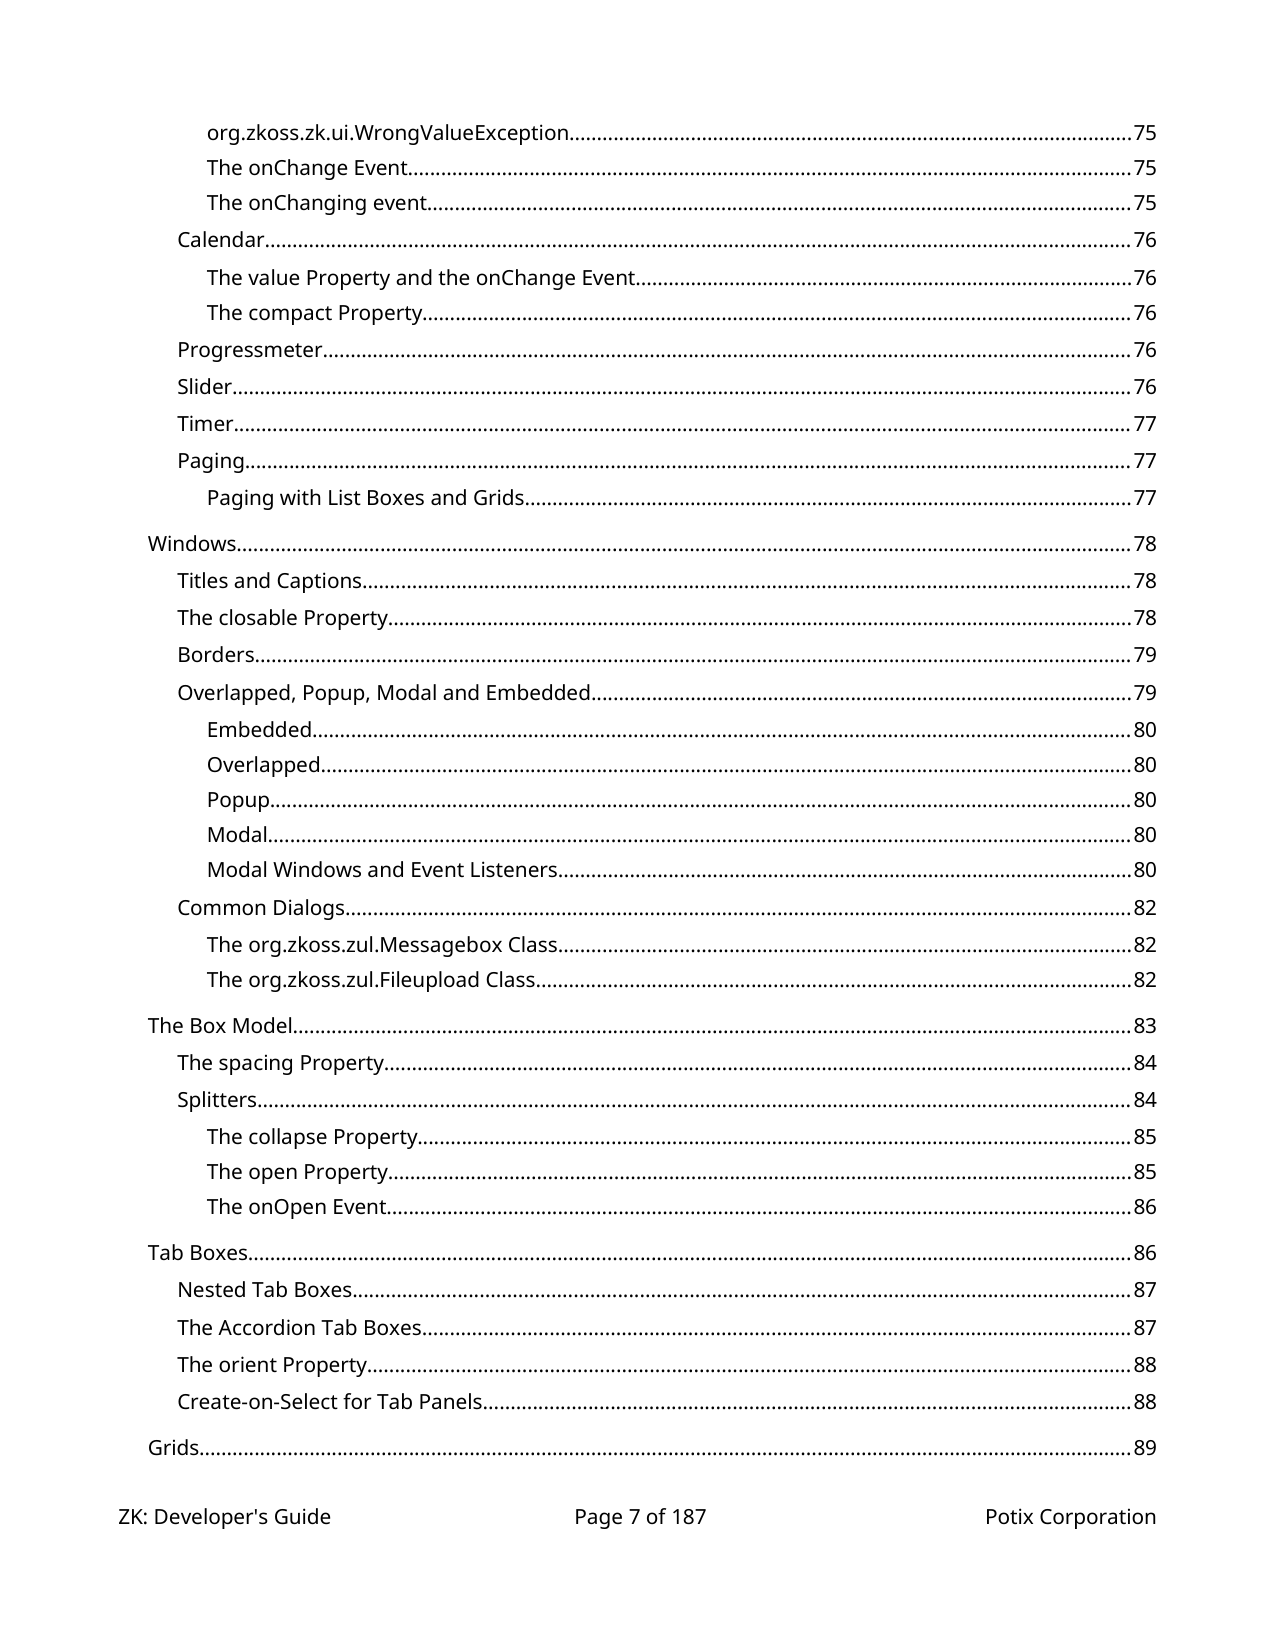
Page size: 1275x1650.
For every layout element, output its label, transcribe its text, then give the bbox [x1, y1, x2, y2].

text Splitters 84 [177, 1085, 1157, 1113]
text The org.zkoss.zul.Fileupload Class 82 [207, 965, 1157, 993]
text Grids 89 [148, 1433, 1157, 1461]
text Modal Windows and Event Listeners 80 [207, 856, 1157, 884]
text Embedded 80 [207, 715, 1157, 743]
text Slider 76 [177, 372, 1157, 400]
text Tab Boxes 86 [148, 1238, 1157, 1267]
text The spacing Property 84 [177, 1048, 1157, 1076]
text Create-on-Select for Tab Panels 88 [177, 1387, 1157, 1415]
text Progressmeter 76 [177, 335, 1157, 363]
text The orient Property 88 [177, 1350, 1157, 1378]
text The compact Property 76 [207, 298, 1157, 326]
text Paging with List Boxes and Grids 77 [207, 483, 1157, 512]
text The onChanging event 75 [207, 188, 1157, 217]
text The onOpen Event 86 [207, 1192, 1157, 1221]
text The closable Property 78 [177, 603, 1157, 632]
text Borders 79 [177, 641, 1157, 669]
text org.zkoss.zk.ui.WrongValueException 75 [207, 118, 1157, 146]
text The open Property 85 [207, 1157, 1157, 1186]
text Nested Tab Boxes 87 [177, 1276, 1157, 1304]
text Paging 77 [177, 446, 1157, 474]
text Timer 77 [177, 409, 1157, 437]
text Common Dialogs 82 [177, 893, 1157, 921]
text The org.zkoss.zul.Messagebox Class 82 [207, 930, 1157, 958]
text Popup 80 [207, 785, 1157, 813]
text The onChange Event 75 [207, 153, 1157, 182]
text The value Property and the onChange Event 76 [207, 263, 1157, 291]
text Calendar 76 [177, 226, 1157, 254]
text Modal 80 [207, 820, 1157, 848]
text Overlapped, Popup, Modal and Embedded 79 [177, 678, 1157, 706]
text Overlapped 80 [207, 750, 1157, 778]
text Titles and Captions 78 [177, 566, 1157, 594]
text Windows 78 [148, 529, 1157, 557]
text The Box Model 83 [148, 1011, 1157, 1039]
text The Accordion Tab Boxes 87 [177, 1313, 1157, 1341]
text The collapse Property 85 [207, 1122, 1157, 1150]
